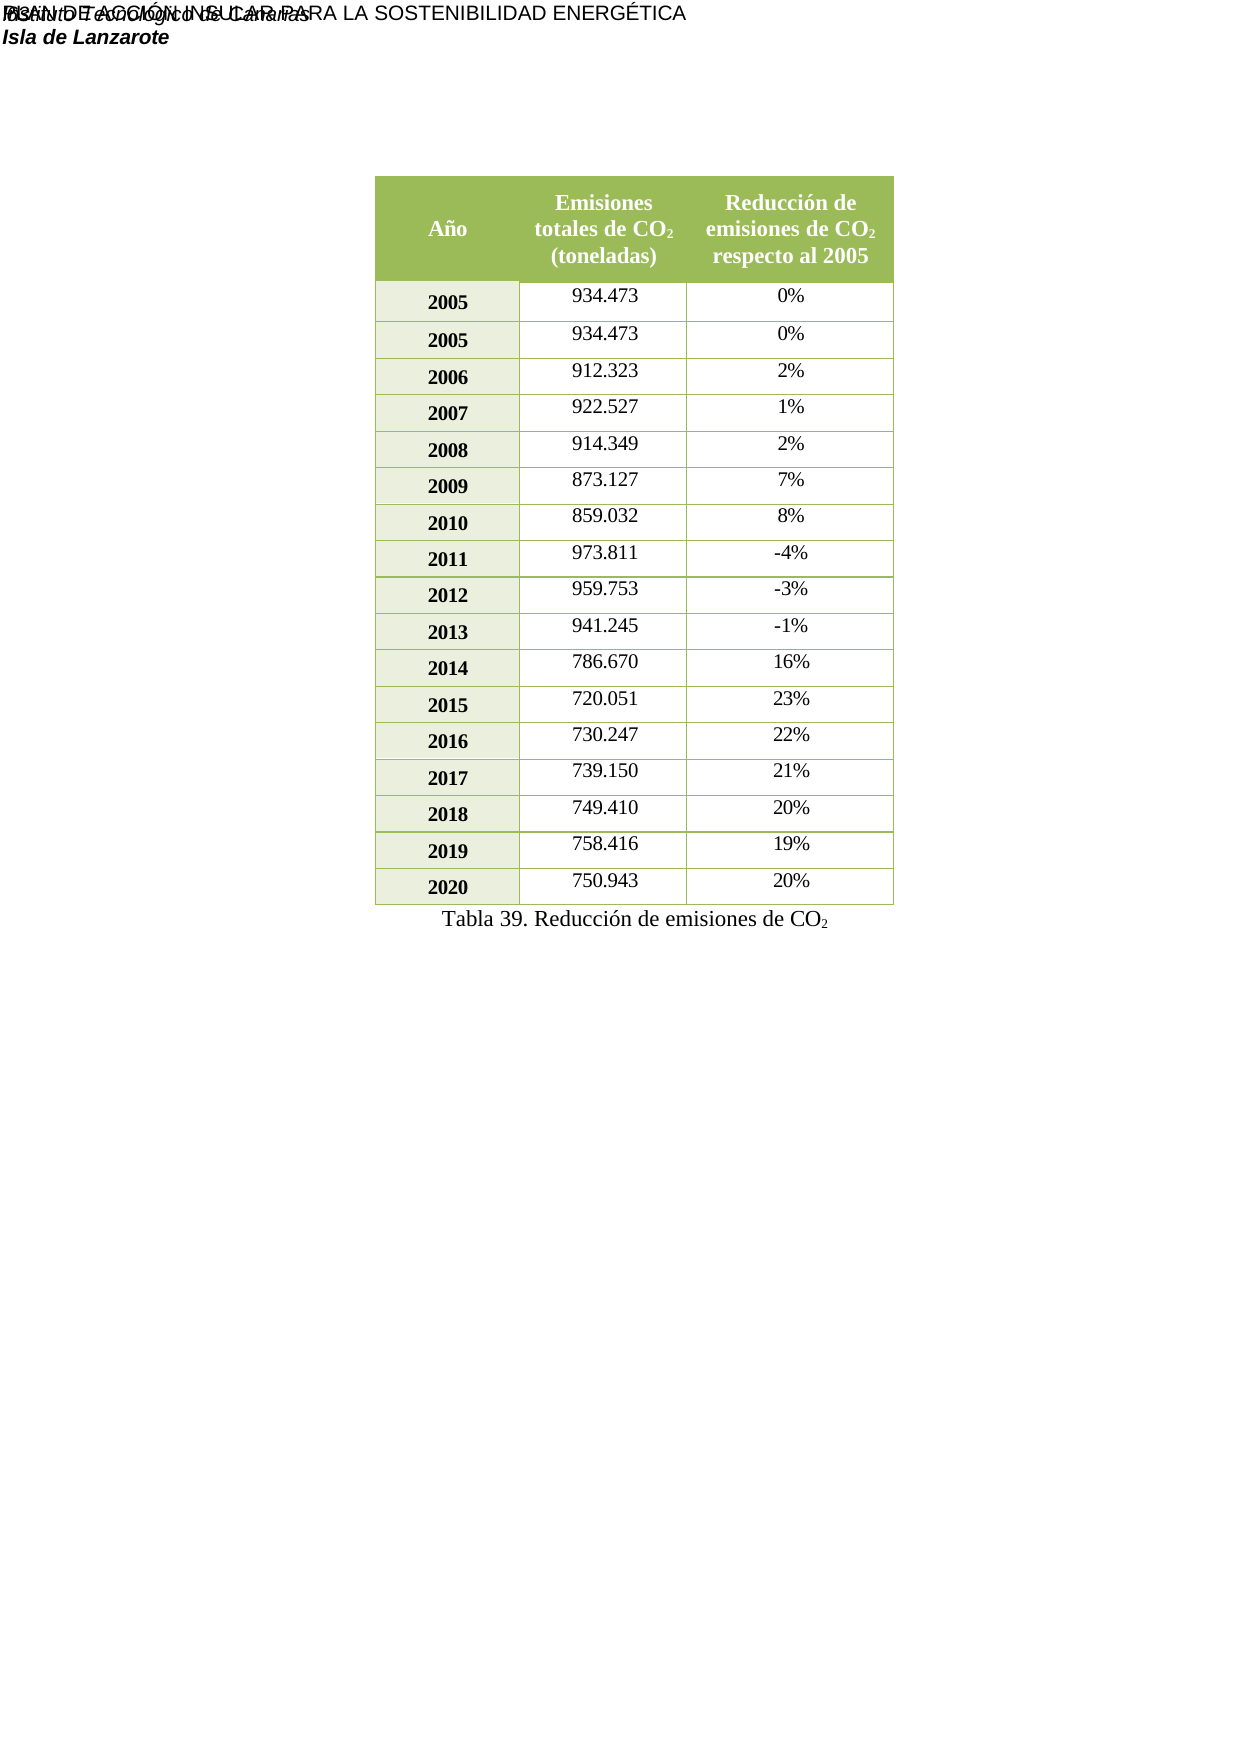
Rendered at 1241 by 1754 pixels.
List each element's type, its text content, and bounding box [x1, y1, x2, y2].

table_cell 2012 [376, 578, 519, 613]
table_cell 912.323 [520, 359, 686, 394]
table_cell 973.811 [520, 541, 686, 576]
table_cell 2014 [376, 650, 519, 686]
table_cell 739.150 [520, 760, 686, 795]
table_cell 2006 [376, 359, 519, 394]
table_cell -4% [687, 541, 893, 576]
table_cell 934.473 [520, 322, 686, 358]
table_cell 2% [687, 432, 893, 467]
table_cell 0% [687, 322, 893, 358]
table_cell 922.527 [520, 395, 686, 431]
table_cell 19% [687, 833, 893, 868]
table_cell 749.410 [520, 796, 686, 831]
table_cell 959.753 [520, 578, 686, 613]
table_header Emisiones totales de CO2 (toneladas) [520, 176, 686, 281]
table_cell 914.349 [520, 432, 686, 467]
table_cell 0% [687, 283, 893, 321]
table_header Año [376, 176, 519, 281]
table_cell 2013 [376, 614, 519, 649]
table_cell 16% [687, 650, 893, 686]
table_cell 720.051 [520, 687, 686, 722]
table_cell 8% [687, 505, 893, 540]
table_cell -3% [687, 578, 893, 613]
table_cell 2010 [376, 505, 519, 540]
table_cell 7% [687, 468, 893, 503]
text Tabla 39. Reducción de emisiones de CO2 [184, 906, 1086, 932]
table_cell 758.416 [520, 833, 686, 868]
table_cell 730.247 [520, 723, 686, 758]
table_cell -1% [687, 614, 893, 649]
table_cell 2019 [376, 833, 519, 868]
table_cell 859.032 [520, 505, 686, 540]
table_cell 2020 [376, 869, 519, 904]
table_cell 934.473 [520, 283, 686, 321]
table_cell 2005 [376, 281, 519, 321]
table_header Reducción de emisiones de CO2 respecto al 2005 [687, 176, 893, 281]
table_cell 2011 [376, 541, 519, 576]
table_cell 2018 [376, 796, 519, 831]
table_cell 750.943 [520, 869, 686, 904]
table_cell 873.127 [520, 468, 686, 503]
table_cell 2009 [376, 468, 519, 503]
table_cell 941.245 [520, 614, 686, 649]
table_cell 23% [687, 687, 893, 722]
table_cell 786.670 [520, 650, 686, 686]
table_cell 20% [687, 869, 893, 904]
table_cell 2005 [376, 322, 519, 358]
table_cell 2017 [376, 760, 519, 795]
table_cell 20% [687, 796, 893, 831]
table_cell 21% [687, 760, 893, 795]
table_cell 22% [687, 723, 893, 758]
table_cell 2007 [376, 395, 519, 431]
table_cell 2008 [376, 432, 519, 467]
table_cell 1% [687, 395, 893, 431]
table_cell 2015 [376, 687, 519, 722]
table_cell 2016 [376, 723, 519, 758]
table_cell 2% [687, 359, 893, 394]
